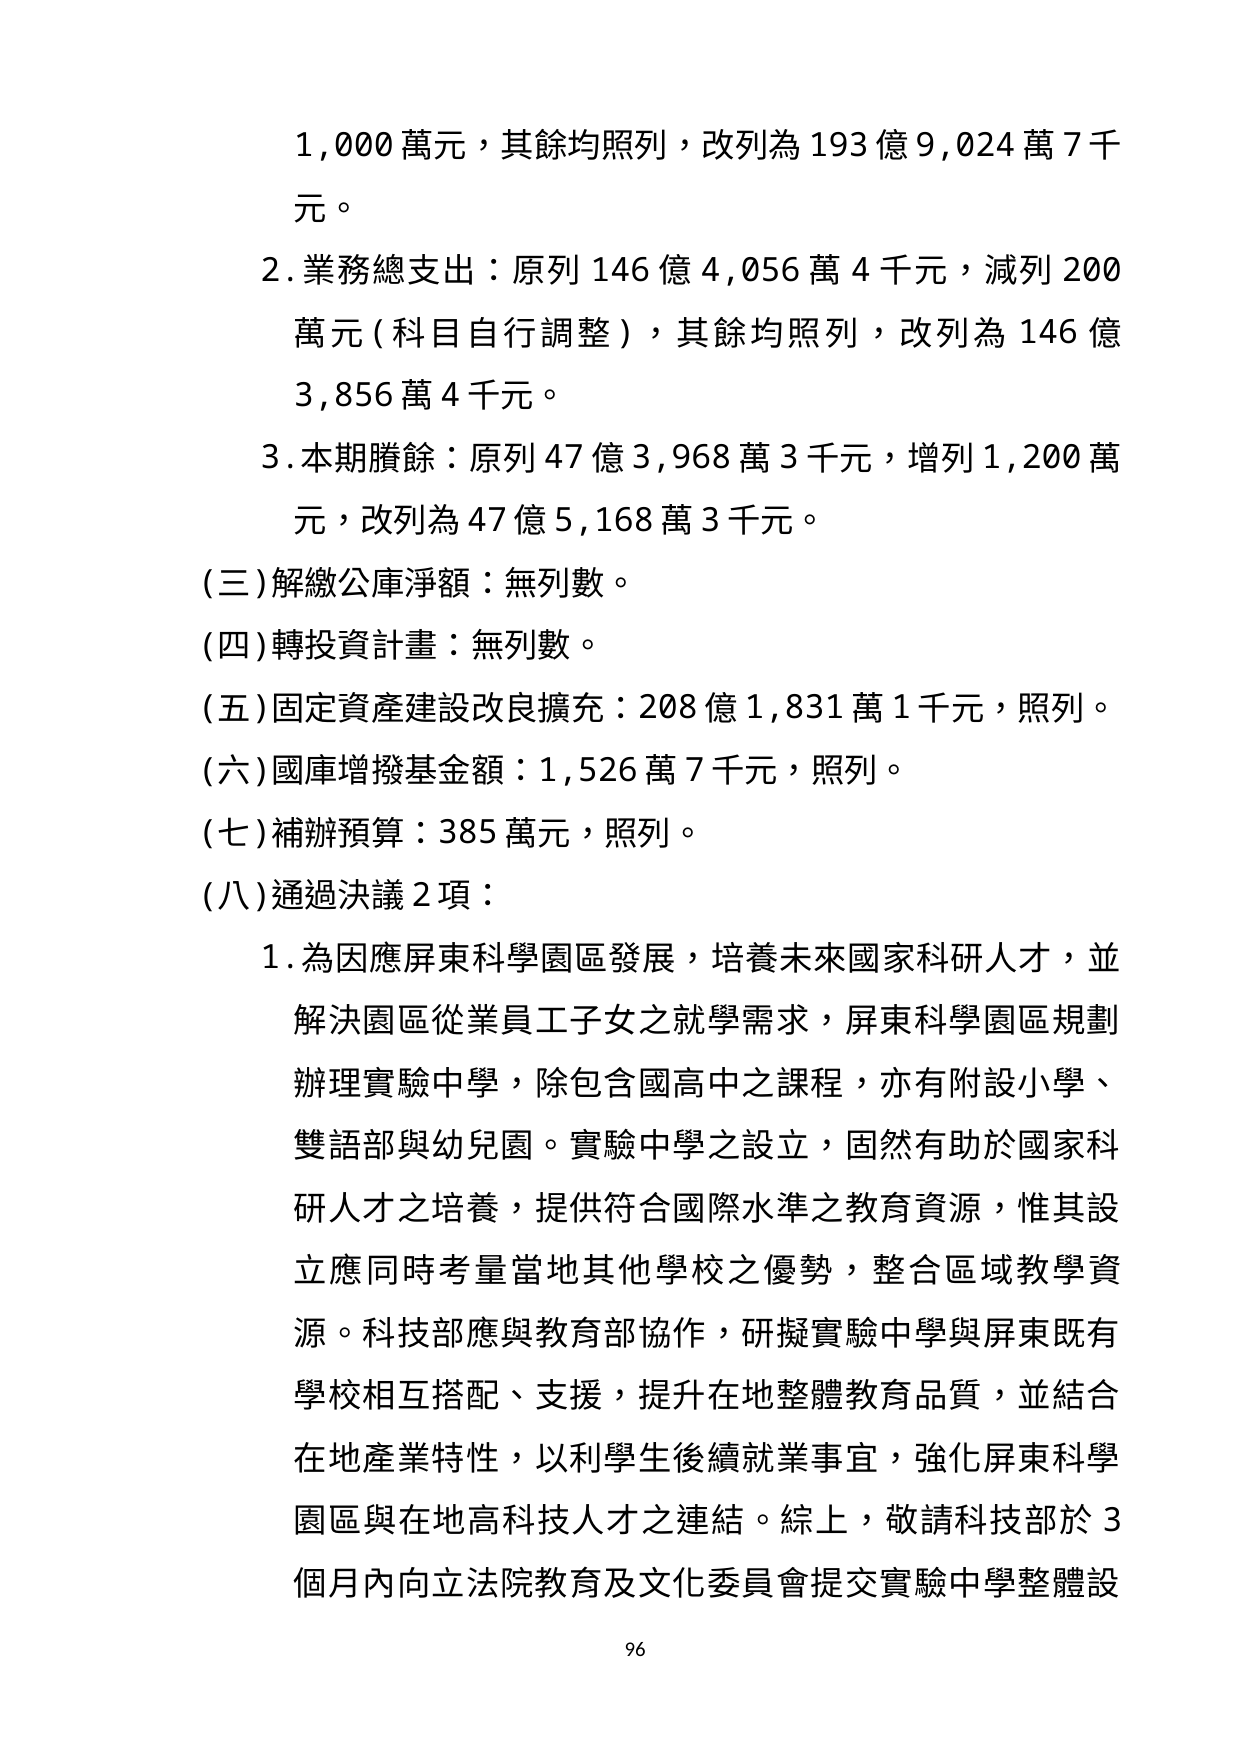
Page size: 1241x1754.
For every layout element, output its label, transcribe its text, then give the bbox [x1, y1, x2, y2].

text (七)補辦預算：385萬元，照列。 [198, 800, 1122, 862]
text 1,000萬元，其餘均照列，改列為193億9,024萬7千元。 [260, 112, 1122, 237]
text (四)轉投資計畫：無列數。 [198, 612, 1122, 675]
text (六)國庫增撥基金額：1,526萬7千元，照列。 [198, 737, 1122, 800]
text 2.業務總支出：原列146億4,056萬4千元，減列200萬元(科目自行調整)，其餘均照列，改列為146億3,856萬4千元。 [260, 237, 1122, 425]
text (五)固定資產建設改良擴充：208億1,831萬1千元，照列。 [198, 675, 1122, 737]
text 1.為因應屏東科學園區發展，培養未來國家科研人才，並解決園區從業員工子女之就學需求，屏東科學園區規劃辦理實驗中學，除包含國高中之課程，亦有附設小學、雙語部與幼兒園。實驗中學之設立，固然有助於國家科研人才之培養，提供符合國際水準之教育資源，惟其設立應同時考量當地其他學校之優勢，整合區域教學資源。科技部應與教育部協作，研擬實驗中學與屏東既有學校相互搭配、支援，提升在地整體教育品質，並結合在地產業特性，以利學生後續就業事宜，強化屏東科學園區與在地高科技人才之連結。綜上，敬請科技部於3個月內向立法院教育及文化委員會提交實驗中學整體設 [260, 925, 1122, 1612]
text 3.本期賸餘：原列47億3,968萬3千元，增列1,200萬元，改列為47億5,168萬3千元。 [260, 425, 1122, 550]
text (八)通過決議2項： [198, 862, 1122, 925]
text (三)解繳公庫淨額：無列數。 [198, 550, 1122, 612]
